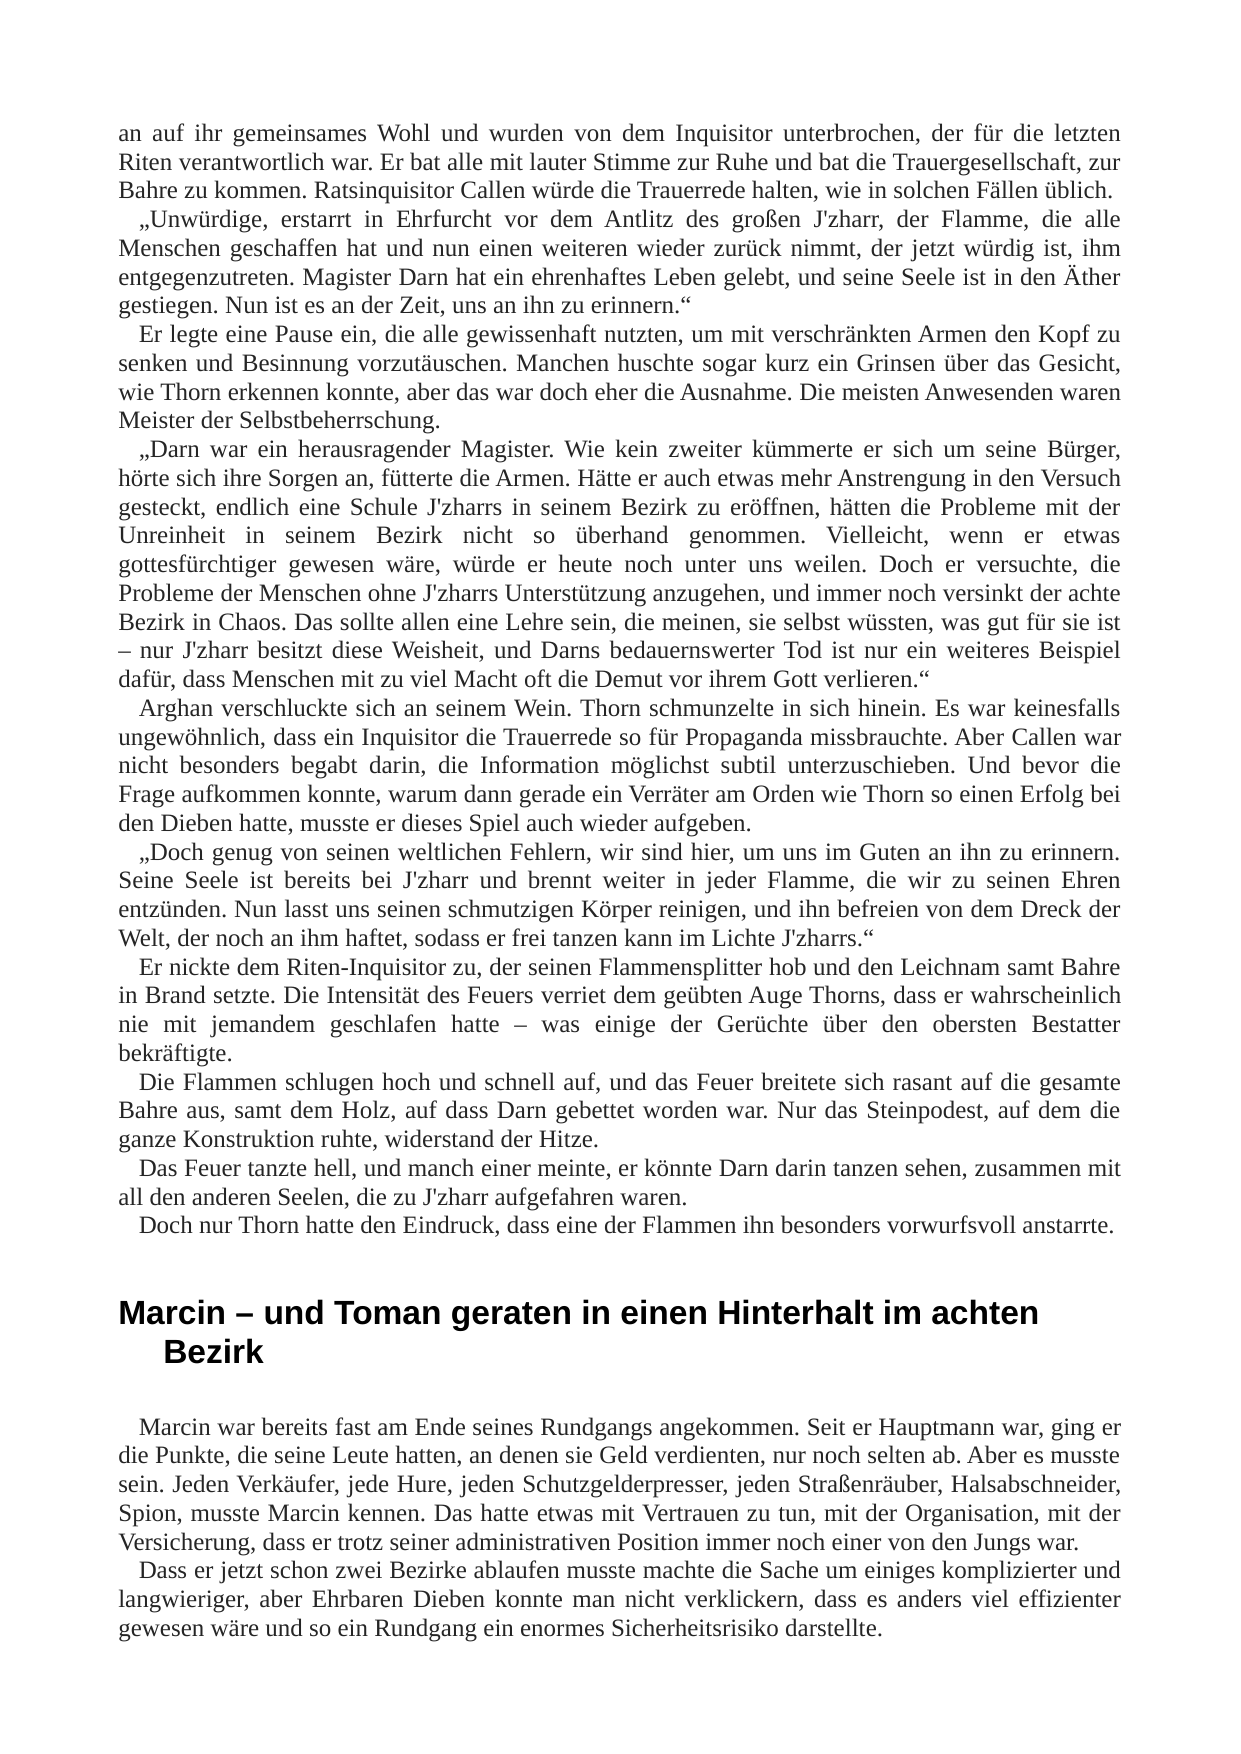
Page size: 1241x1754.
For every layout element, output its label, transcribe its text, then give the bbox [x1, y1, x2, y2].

text Die Flammen schlugen hoch und schnell auf, und das Feuer breitete sich rasant auf die gesamte Bahre aus, samt dem Holz, auf dass Darn gebettet worden war. Nur das Steinpodest, auf dem die ganze Konstruktion ruhte, widerstand der Hitze. [118, 1067, 1122, 1153]
text Marcin war bereits fast am Ende seines Rundgangs angekommen. Seit er Hauptmann war, ging er die Punkte, die seine Leute hatten, an denen sie Geld verdienten, nur noch selten ab. Aber es musste sein. Jeden Verkäufer, jede Hure, jeden Schutzgelderpresser, jeden Straßenräuber, Halsabschneider, Spion, musste Marcin kennen. Das hatte etwas mit Vertrauen zu tun, mit der Organisation, mit der Versicherung, dass er trotz seiner administrativen Position immer noch einer von den Jungs war. [118, 1412, 1122, 1555]
text Arghan verschluckte sich an seinem Wein. Thorn schmunzelte in sich hinein. Es war keinesfalls ungewöhnlich, dass ein Inquisitor die Trauerrede so für Propaganda missbrauchte. Aber Callen war nicht besonders begabt darin, die Information möglichst subtil unterzuschieben. Und bevor die Frage aufkommen konnte, warum dann gerade ein Verräter am Orden wie Thorn so einen Erfolg bei den Dieben hatte, musste er dieses Spiel auch wieder aufgeben. [118, 693, 1122, 837]
text Doch nur Thorn hatte den Eindruck, dass eine der Flammen ihn besonders vorwurfsvoll anstarrte. [118, 1211, 1122, 1239]
text „Darn war ein herausragender Magister. Wie kein zweiter kümmerte er sich um seine Bürger, hörte sich ihre Sorgen an, fütterte die Armen. Hätte er auch etwas mehr Anstrengung in den Versuch gesteckt, endlich eine Schule J'zharrs in seinem Bezirk zu eröffnen, hätten die Probleme mit der Unreinheit in seinem Bezirk nicht so überhand genommen. Vielleicht, wenn er etwas gottesfürchtiger gewesen wäre, würde er heute noch unter uns weilen. Doch er versuchte, die Probleme der Menschen ohne J'zharrs Unterstützung anzugehen, und immer noch versinkt der achte Bezirk in Chaos. Das sollte allen eine Lehre sein, die meinen, sie selbst wüssten, was gut für sie ist – nur J'zharr besitzt diese Weisheit, und Darns bedauernswerter Tod ist nur ein weiteres Beispiel dafür, dass Menschen mit zu viel Macht oft die Demut vor ihrem Gott verlieren.“ [118, 434, 1122, 693]
text Er legte eine Pause ein, die alle gewissenhaft nutzten, um mit verschränkten Armen den Kopf zu senken und Besinnung vorzutäuschen. Manchen huschte sogar kurz ein Grinsen über das Gesicht, wie Thorn erkennen konnte, aber das war doch eher die Ausnahme. Die meisten Anwesenden waren Meister der Selbstbeherrschung. [118, 319, 1122, 434]
text Er nickte dem Riten-Inquisitor zu, der seinen Flammensplitter hob und den Leichnam samt Bahre in Brand setzte. Die Intensität des Feuers verriet dem geübten Auge Thorns, dass er wahrscheinlich nie mit jemandem geschlafen hatte – was einige der Gerüchte über den obersten Bestatter bekräftigte. [118, 952, 1122, 1067]
text „Doch genug von seinen weltlichen Fehlern, wir sind hier, um uns im Guten an ihn zu erinnern. Seine Seele ist bereits bei J'zharr und brennt weiter in jeder Flamme, die wir zu seinen Ehren entzünden. Nun lasst uns seinen schmutzigen Körper reinigen, und ihn befreien von dem Dreck der Welt, der noch an ihm haftet, sodass er frei tanzen kann im Lichte J'zharrs.“ [118, 837, 1122, 952]
subtitle Marcin – und Toman geraten in einen Hinterhalt im achten Bezirk [118, 1293, 1122, 1370]
text an auf ihr gemeinsames Wohl und wurden von dem Inquisitor unterbrochen, der für die letzten Riten verantwortlich war. Er bat alle mit lauter Stimme zur Ruhe und bat die Trauergesellschaft, zur Bahre zu kommen. Ratsinquisitor Callen würde die Trauerrede halten, wie in solchen Fällen üblich. [118, 118, 1122, 204]
text Das Feuer tanzte hell, und manch einer meinte, er könnte Darn darin tanzen sehen, zusammen mit all den anderen Seelen, die zu J'zharr aufgefahren waren. [118, 1153, 1122, 1211]
text Dass er jetzt schon zwei Bezirke ablaufen musste machte die Sache um einiges komplizierter und langwieriger, aber Ehrbaren Dieben konnte man nicht verklickern, dass es anders viel effizienter gewesen wäre und so ein Rundgang ein enormes Sicherheitsrisiko darstellte. [118, 1555, 1122, 1642]
text „Unwürdige, erstarrt in Ehrfurcht vor dem Antlitz des großen J'zharr, der Flamme, die alle Menschen geschaffen hat und nun einen weiteren wieder zurück nimmt, der jetzt würdig ist, ihm entgegenzutreten. Magister Darn hat ein ehrenhaftes Leben gelebt, und seine Seele ist in den Äther gestiegen. Nun ist es an der Zeit, uns an ihn zu erinnern.“ [118, 204, 1122, 319]
